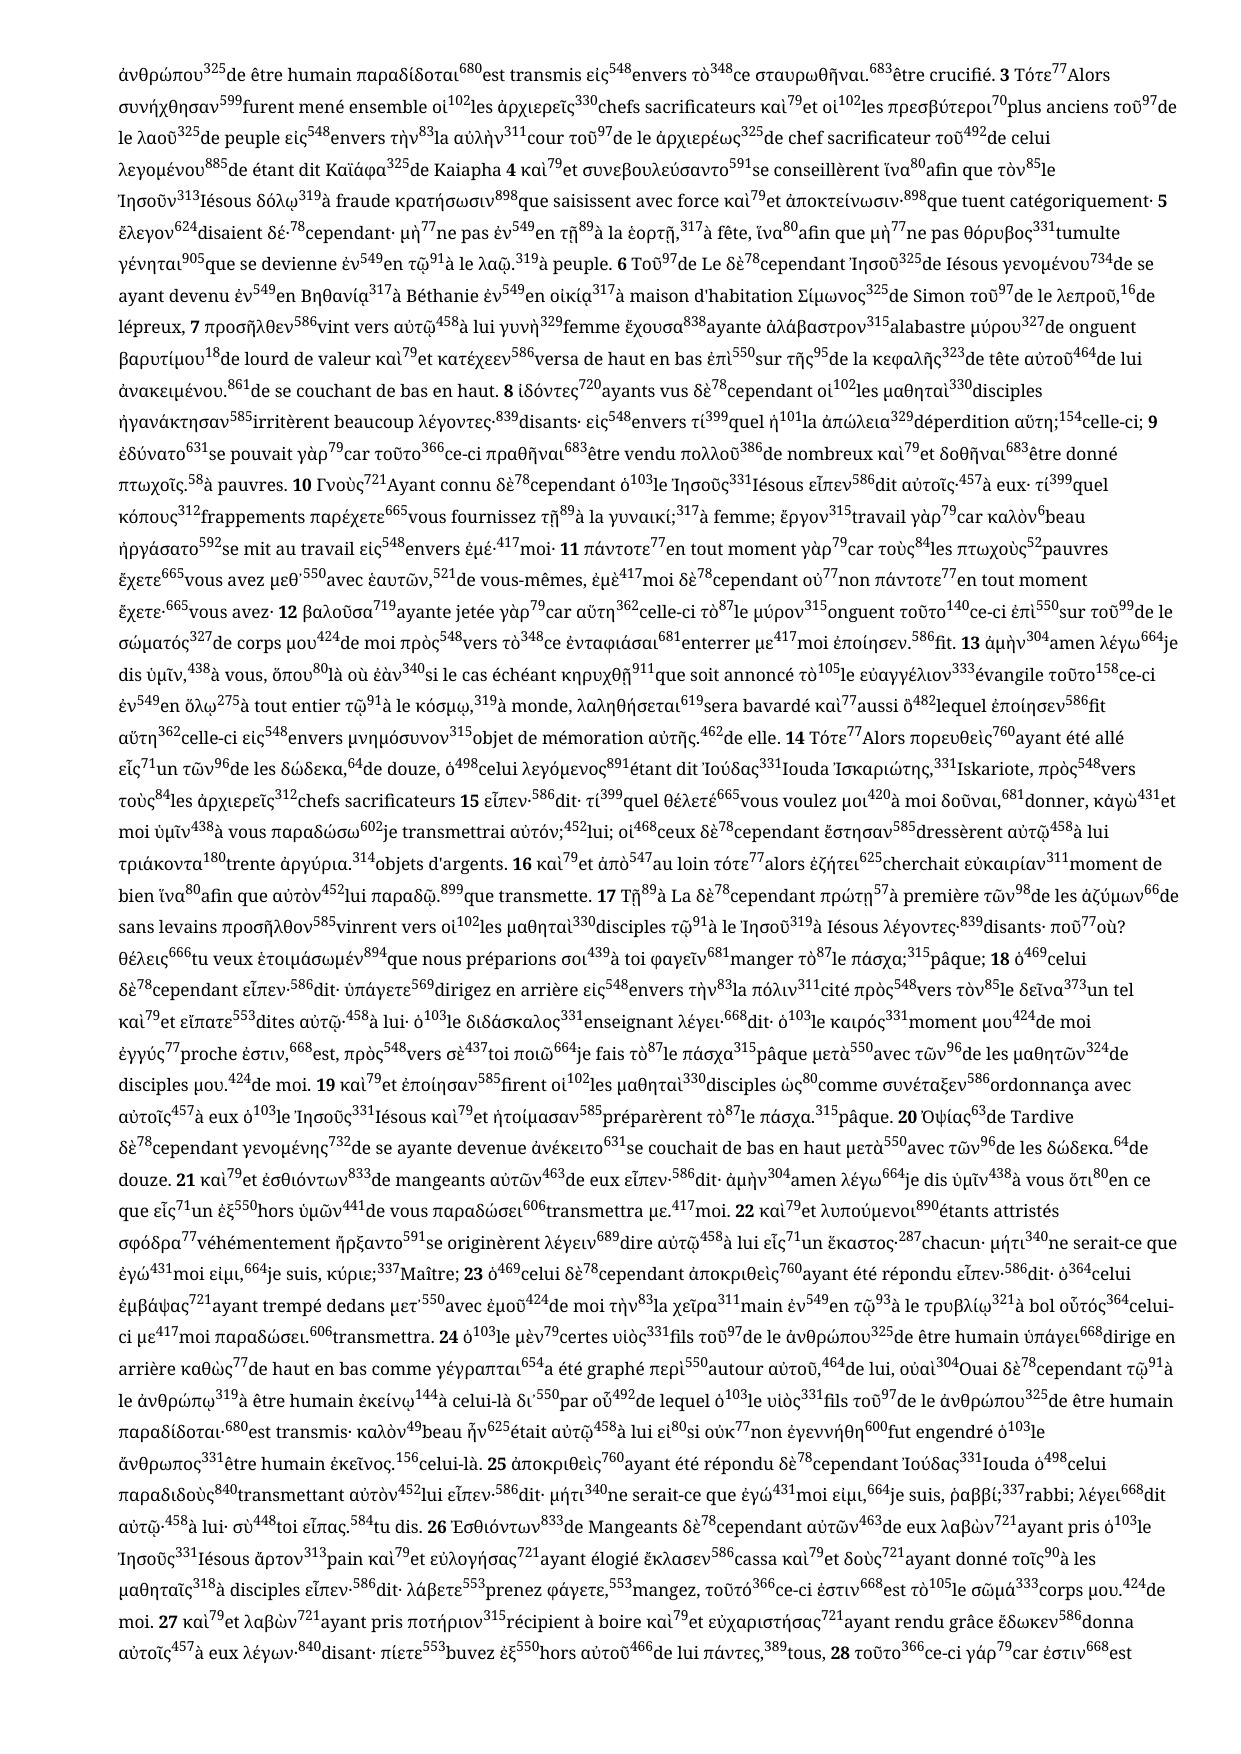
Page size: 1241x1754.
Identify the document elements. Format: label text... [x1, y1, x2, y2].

text 1 Καὶ79Et ἐγένετο592se devint ὅτε80lorsque ἐτέλεσεν586acheva ὁ103le Ἰησοῦς331Iésous πάντας268tous τοὺς84les λόγους312discours τούτους,137ceux-ci, εἶπεν586dit τοῖς90à les μαθηταῖς318à disciples αὐτοῦ·464de lui· 2 οἴδατε639vous avez su ὅτι80en ce que μετὰ548après δύο176deux ἡμέρας310journées τὸ105le πάσχα333pâque γίνεται,674se devient, καὶ79et ὁ103le υἱὸς331fils τοῦ97de le ἀνθρώπου325de être humain παραδίδοται680est transmis εἰς548envers τὸ348ce σταυρωθῆναι.683être crucifié. 3 Τότε77Alors συνήχθησαν599furent mené ensemble οἱ102les ἀρχιερεῖς330chefs sacrificateurs καὶ79et οἱ102les πρεσβύτεροι70plus anciens τοῦ97de le λαοῦ325de peuple εἰς548envers τὴν83la αὐλὴν311cour τοῦ97de le ἀρχιερέως325de chef sacrificateur τοῦ492de celui λεγομένου885de étant dit Καϊάφα325de Kaiapha 4 καὶ79et συνεβουλεύσαντο591se conseillèrent ἵνα80afin que τὸν85le Ἰησοῦν313Iésous δόλῳ319à fraude κρατήσωσιν898que saisissent avec force καὶ79et ἀποκτείνωσιν·898que tuent catégoriquement· 5 ἔλεγον624disaient δέ·78cependant· μὴ77ne pas ἐν549en τῇ89à la ἑορτῇ,317à fête, ἵνα80afin que μὴ77ne pas θόρυβος331tumulte γένηται905que se devienne ἐν549en τῷ91à le λαῷ.319à peuple. 6 Τοῦ97de Le δὲ78cependant Ἰησοῦ325de Iésous γενομένου734de se ayant devenu ἐν549en Βηθανίᾳ317à Béthanie ἐν549en οἰκίᾳ317à maison d'habitation Σίμωνος325de Simon τοῦ97de le λεπροῦ,16de lépreux, 7 προσῆλθεν586vint vers αὐτῷ458à lui γυνὴ329femme ἔχουσα838ayante ἀλάβαστρον315alabastre μύρου327de onguent βαρυτίμου18de lourd de valeur καὶ79et κατέχεεν586versa de haut en bas ἐπὶ550sur τῆς95de la κεφαλῆς323de tête αὐτοῦ464de lui ἀνακειμένου.861de se couchant de bas en haut. 8 ἰδόντες720ayants vus δὲ78cependant οἱ102les μαθηταὶ330disciples ἠγανάκτησαν585irritèrent beaucoup λέγοντες·839disants· εἰς548envers τί399quel ἡ101la ἀπώλεια329déperdition αὕτη;154celle-ci; 9 ἐδύνατο631se pouvait γὰρ79car τοῦτο366ce-ci πραθῆναι683être vendu πολλοῦ386de nombreux καὶ79et δοθῆναι683être donné πτωχοῖς.58à pauvres. 10 Γνοὺς721Ayant connu δὲ78cependant ὁ103le Ἰησοῦς331Iésous εἶπεν586dit αὐτοῖς·457à eux· τί399quel κόπους312frappements παρέχετε665vous fournissez τῇ89à la γυναικί;317à femme; ἔργον315travail γὰρ79car καλὸν6beau ἠργάσατο592se mit au travail εἰς548envers ἐμέ·417moi· 11 πάντοτε77en tout moment γὰρ79car τοὺς84les πτωχοὺς52pauvres ἔχετε665vous avez μεθ᾽550avec ἑαυτῶν,521de vous-mêmes, ἐμὲ417moi δὲ78cependant οὐ77non πάντοτε77en tout moment ἔχετε·665vous avez· 12 βαλοῦσα719ayante jetée γὰρ79car αὕτη362celle-ci τὸ87le μύρον315onguent τοῦτο140ce-ci ἐπὶ550sur τοῦ99de le σώματός327de corps μου424de moi πρὸς548vers τὸ348ce ἐνταφιάσαι681enterrer με417moi ἐποίησεν.586fit. 13 ἀμὴν304amen λέγω664je dis ὑμῖν,438à vous, ὅπου80là où ἐὰν340si le cas échéant κηρυχθῇ911que soit annoncé τὸ105le εὐαγγέλιον333évangile τοῦτο158ce-ci ἐν549en ὅλῳ275à tout entier τῷ91à le κόσμῳ,319à monde, λαληθήσεται619sera bavardé καὶ77aussi ὃ482lequel ἐποίησεν586fit αὕτη362celle-ci εἰς548envers μνημόσυνον315objet de mémoration αὐτῆς.462de elle. 14 Τότε77Alors πορευθεὶς760ayant été allé εἷς71un τῶν96de les δώδεκα,64de douze, ὁ498celui λεγόμενος891étant dit Ἰούδας331Iouda Ἰσκαριώτης,331Iskariote, πρὸς548vers τοὺς84les ἀρχιερεῖς312chefs sacrificateurs 15 εἶπεν·586dit· τί399quel θέλετέ665vous voulez μοι420à moi δοῦναι,681donner, κἀγὼ431et moi ὑμῖν438à vous παραδώσω602je transmettrai αὐτόν;452lui; οἱ468ceux δὲ78cependant ἔστησαν585dressèrent αὐτῷ458à lui τριάκοντα180trente ἀργύρια.314objets d'argents. 16 καὶ79et ἀπὸ547au loin τότε77alors ἐζήτει625cherchait εὐκαιρίαν311moment de bien ἵνα80afin que αὐτὸν452lui παραδῷ.899que transmette. 17 Τῇ89à La δὲ78cependant πρώτῃ57à première τῶν98de les ἀζύμων66de sans levains προσῆλθον585vinrent vers οἱ102les μαθηταὶ330disciples τῷ91à le Ἰησοῦ319à Iésous λέγοντες·839disants· ποῦ77où? θέλεις666tu veux ἑτοιμάσωμέν894que nous préparions σοι439à toi φαγεῖν681manger τὸ87le πάσχα;315pâque; 18 ὁ469celui δὲ78cependant εἶπεν·586dit· ὑπάγετε569dirigez en arrière εἰς548envers τὴν83la πόλιν311cité πρὸς548vers τὸν85le δεῖνα373un tel καὶ79et εἴπατε553dites αὐτῷ·458à lui· ὁ103le διδάσκαλος331enseignant λέγει·668dit· ὁ103le καιρός331moment μου424de moi ἐγγύς77proche ἐστιν,668est, πρὸς548vers σὲ437toi ποιῶ664je fais τὸ87le πάσχα315pâque μετὰ550avec τῶν96de les μαθητῶν324de disciples μου.424de moi. 19 καὶ79et ἐποίησαν585firent οἱ102les μαθηταὶ330disciples ὡς80comme συνέταξεν586ordonnança avec αὐτοῖς457à eux ὁ103le Ἰησοῦς331Iésous καὶ79et ἡτοίμασαν585préparèrent τὸ87le πάσχα.315pâque. 20 Ὀψίας63de Tardive δὲ78cependant γενομένης732de se ayante devenue ἀνέκειτο631se couchait de bas en haut μετὰ550avec τῶν96de les δώδεκα.64de douze. 21 καὶ79et ἐσθιόντων833de mangeants αὐτῶν463de eux εἶπεν·586dit· ἀμὴν304amen λέγω664je dis ὑμῖν438à vous ὅτι80en ce que εἷς71un ἐξ550hors ὑμῶν441de vous παραδώσει606transmettra με.417moi. 22 καὶ79et λυπούμενοι890étants attristés σφόδρα77véhémentement ἤρξαντο591se originèrent λέγειν689dire αὐτῷ458à lui εἷς71un ἕκαστος·287chacun· μήτι340ne serait-ce que ἐγώ431moi εἰμι,664je suis, κύριε;337Maître; 23 ὁ469celui δὲ78cependant ἀποκριθεὶς760ayant été répondu εἶπεν·586dit· ὁ364celui ἐμβάψας721ayant trempé dedans μετ᾽550avec ἐμοῦ424de moi τὴν83la χεῖρα311main ἐν549en τῷ93à le τρυβλίῳ321à bol οὗτός364celui-ci με417moi παραδώσει.606transmettra. 24 ὁ103le μὲν79certes υἱὸς331fils τοῦ97de le ἀνθρώπου325de être humain ὑπάγει668dirige en arrière καθὼς77de haut en bas comme γέγραπται654a été graphé περὶ550autour αὐτοῦ,464de lui, οὐαὶ304Ouai δὲ78cependant τῷ91à le ἀνθρώπῳ319à être humain ἐκείνῳ144à celui-là δι᾽550par οὗ492de lequel ὁ103le υἱὸς331fils τοῦ97de le ἀνθρώπου325de être humain παραδίδοται·680est transmis· καλὸν49beau ἦν625était αὐτῷ458à lui εἰ80si οὐκ77non ἐγεννήθη600fut engendré ὁ103le ἄνθρωπος331être humain ἐκεῖνος.156celui-là. 25 ἀποκριθεὶς760ayant été répondu δὲ78cependant Ἰούδας331Iouda ὁ498celui παραδιδοὺς840transmettant αὐτὸν452lui εἶπεν·586dit· μήτι340ne serait-ce que ἐγώ431moi εἰμι,664je suis, ῥαββί;337rabbi; λέγει668dit αὐτῷ·458à lui· σὺ448toi εἶπας.584tu dis. 26 Ἐσθιόντων833de Mangeants δὲ78cependant αὐτῶν463de eux λαβὼν721ayant pris ὁ103le Ἰησοῦς331Iésous ἄρτον313pain καὶ79et εὐλογήσας721ayant élogié ἔκλασεν586cassa καὶ79et δοὺς721ayant donné τοῖς90à les μαθηταῖς318à disciples εἶπεν·586dit· λάβετε553prenez φάγετε,553mangez, τοῦτό366ce-ci ἐστιν668est τὸ105le σῶμά333corps μου.424de moi. 27 καὶ79et λαβὼν721ayant pris ποτήριον315récipient à boire καὶ79et εὐχαριστήσας721ayant rendu grâce ἔδωκεν586donna αὐτοῖς457à eux λέγων·840disant· πίετε553buvez ἐξ550hors αὐτοῦ466de lui πάντες,389tous, 28 τοῦτο366ce-ci γάρ79car ἐστιν668est τὸ105le αἷμά333sang μου424de moi τῆς95de la διαθήκης323de disposition τὸ366ce περὶ550autour πολλῶν383de nombreux ἐκχυννόμενον893étant déversé εἰς548envers ἄφεσιν311abandon ἁμαρτιῶν.322de fautes. 29 λέγω664je dis δὲ78cependant ὑμῖν,438à vous, οὐ77non μὴ77ne pas πίω895que je boive ἀπ᾽547au loin ἄρτι77à l'instant ἐκ550hors τούτου152de ce-ci τοῦ99de le γενήματος327de progéniture τῆς95de la ἀμπέλου323de vigne ἕως552jusqu'à ce que τῆς95de la ἡμέρας323de journée ἐκείνης148de celle-là ὅταν77lorsque le cas échéant αὐτὸ454lui πίνω917que je boive μεθ᾽550avec ὑμῶν441de vous καινὸν55nouveau ἐν549en τῇ89à la βασιλείᾳ317à royauté τοῦ97de le πατρός325de père μου.424de moi. 30 Καὶ79Et ὑμνήσαντες720ayants chantés hymne ἐξῆλθον585sortirent εἰς548envers τὸ87le ὄρος315montagne τῶν94de les ἐλαιῶν.322de oliviers. 31 Τότε77Alors λέγει668dit αὐτοῖς457à eux ὁ103le Ἰησοῦς·331Iésous· πάντες389tous ὑμεῖς447vous σκανδαλισθήσεσθε616vous serez scandalisé ἐν549en ἐμοὶ420à moi ἐν549en τῇ89à la νυκτὶ317à nuit ταύτῃ,142à celle-ci, γέγραπται654a été graphé γάρ·79car· πατάξω602je percuterai τὸν85le ποιμένα,313berger, καὶ79et διασκορπισθήσονται618seront dispersé au travers τὰ104les πρόβατα332brebis τῆς95de la ποίμνης.323de bergerie de troupeau. 32 μετὰ548après δὲ78cependant τὸ348ce ἐγερθῆναί683être éveillé με417moi προάξω602je mènerai devant ὑμᾶς436vous εἰς548envers τὴν83la Γαλιλαίαν.311Galilée. 33 ἀποκριθεὶς760ayant été répondu δὲ78cependant ὁ103le Πέτρος331Pierre εἶπεν586dit αὐτῷ·458à lui· εἰ80si πάντες389tous σκανδαλισθήσονται618seront scandalisé ἐν549en σοί,439à toi, ἐγὼ431moi οὐδέποτε77pas cependant à un moment σκανδαλισθήσομαι.615je serai scandalisé. 34 ἔφη625déclarait αὐτῷ458à lui ὁ103le Ἰησοῦς·331Iésous· ἀμὴν304amen λέγω664je dis σοι439à toi ὅτι80en ce que ἐν549en ταύτῃ142à celle-ci τῇ89à la νυκτὶ317à nuit πρὶν80avant ἀλέκτορα313coq φωνῆσαι681voixer τρὶς77trois fois ἀπαρνήσῃ610tu te dénieras με.417moi. 35 λέγει668dit αὐτῷ458à lui ὁ103le Πέτρος·331Pierre· κἂν77et si δέῃ921que lie με417moi σὺν549avec σοὶ439à toi ἀποθανεῖν,681mourir loin, οὐ77non μή77ne pas σε437toi ἀπαρνήσομαι.608je me dénierai. ὁμοίως77semblablement καὶ77aussi πάντες286tous οἱ102les μαθηταὶ330disciples εἶπαν.585dirent. 36 Τότε77Alors ἔρχεται674se vient μετ᾽550avec αὐτῶν463de eux ὁ103le Ἰησοῦς331Iésous εἰς548envers χωρίον315emplacement λεγόμενον877étant dit Γεθσημανὶ315Gethsémani καὶ79et λέγει668dit τοῖς90à les μαθηταῖς·318à disciples· καθίσατε553asseyez αὐτοῦ77là-même ἕως80jusqu'à ce que [οὗ]492[de lequel] ἀπελθὼν721ayant éloigné ἐκεῖ77là προσεύξωμαι.901que je me prie. 37 καὶ79et παραλαβὼν721ayant pris à côté τὸν85le Πέτρον313Pierre καὶ79et τοὺς84les δύο178deux υἱοὺς312fils Ζεβεδαίου325de Zébédaï ἤρξατο592se origina λυπεῖσθαι692être attristé καὶ79et ἀδημονεῖν.689être troublé. 38 τότε77alors λέγει668dit αὐτοῖς·457à eux· περίλυπός45triste autour ἐστιν668est ἡ101la ψυχή329âme μου424de moi ἕως552jusqu'à ce que θανάτου·325de trépas· μείνατε553restez ὧδε77ici καὶ79et γρηγορεῖτε569vigilez μετ᾽550avec ἐμοῦ.424de moi. 39 Καὶ79Et προελθὼν721ayant venu devant μικρὸν53petit ἔπεσεν586tomba ἐπὶ548sur πρόσωπον315face αὐτοῦ464de lui προσευχόμενος867se priant καὶ79et λέγων·840disant· πάτερ337père μου,424de moi, εἰ80si δυνατόν49puissant ἐστιν,668est, παρελθέτω556passe à côté ἀπ᾽550au loin ἐμοῦ424de moi τὸ87le ποτήριον315récipient à boire τοῦτο·140ce-ci· πλὴν79toutefois οὐχ77non ὡς80comme ἐγὼ431moi θέλω664je veux ἀλλ᾽79mais ὡς80comme σύ.448toi. 40 καὶ79et ἔρχεται674se vient πρὸς548vers τοὺς84les μαθητὰς312disciples καὶ79et εὑρίσκει668trouve αὐτοὺς451eux καθεύδοντας,821dormants de haut en bas, καὶ79et λέγει668dit τῷ91à le Πέτρῳ·319à Pierre· οὕτως77ainsi οὐκ77non ἰσχύσατε583vous eûtes la ténacité μίαν177une ὥραν311heure γρηγορῆσαι681vigiler μετ᾽550avec ἐμοῦ;424de moi; 41 γρηγορεῖτε569vigilez καὶ79et προσεύχεσθε,573que vous vous priez, ἵνα80afin que μὴ77ne pas εἰσέλθητε896que vous veniez à l'intérieur εἰς548envers πειρασμόν·313tentation· τὸ105le μὲν79certes πνεῦμα333souffle πρόθυμον49de promptitude fureur ἡ101la δὲ78cependant σὰρξ329chair ἀσθενής.45infirme. 42 Πάλιν77De nouveau ἐκ550hors δευτέρου67de deuxième ἀπελθὼν721ayant éloigné προσηύξατο592se pria λέγων·840disant· πάτερ337père μου,424de moi, εἰ80si οὐ77non δύναται674se peut τοῦτο366ce-ci παρελθεῖν681passer à côté ἐὰν80si le cas échéant μὴ77ne pas αὐτὸ454lui πίω,895que je boive, γενηθήτω565soit devenu τὸ105le θέλημά333volonté σου.442de toi. 43 καὶ79et ἐλθὼν721ayant venu πάλιν77de nouveau εὗρεν586trouva αὐτοὺς451eux καθεύδοντας,821dormants de haut en bas, ἦσαν624étaient γὰρ79car αὐτῶν463de eux οἱ102les ὀφθαλμοὶ330yeux βεβαρημένοι.812ayants étés alourdis. 44 Καὶ79Et ἀφεὶς721ayant abandonné αὐτοὺς451eux πάλιν77de nouveau ἀπελθὼν721ayant éloigné προσηύξατο592se pria ἐκ550hors τρίτου67de troisième τὸν85le αὐτὸν138même λόγον313discours εἰπὼν721ayant dit πάλιν.77de nouveau. 45 τότε77alors ἔρχεται674se vient πρὸς548vers τοὺς84les μαθητὰς312disciples καὶ79et λέγει668dit αὐτοῖς·457à eux· καθεύδετε665vous dormez de haut en bas [τὸ]87[le] λοιπὸν375restant καὶ79et ἀναπαύεσθε·671vous vous reposez· ἰδοὺ306voici ἤγγικεν642a approché ἡ101la ὥρα329heure καὶ79et ὁ103le υἱὸς331fils τοῦ97de le ἀνθρώπου325de être humain παραδίδοται680est transmis εἰς548envers χεῖρας310mains ἁμαρτωλῶν.64de fauteurs. 46 ἐγείρεσθε577soyez éveillés ἄγωμεν·916que nous conduisions· ἰδοὺ306voici ἤγγικεν642a approché ὁ364celui παραδιδούς840transmettant με.417moi. 47 Καὶ79Et ἔτι77encore αὐτοῦ464de lui λαλοῦντος834de bavardant ἰδοὺ306voici Ἰούδας331Iouda εἷς71un τῶν96de les δώδεκα64de douze ἦλθεν586vint καὶ79et μετ᾽550avec αὐτοῦ464de lui ὄχλος331foule πολὺς287nombreux μετὰ550avec μαχαιρῶν322de machettes καὶ79et ξύλων326de bois ἀπὸ550au loin τῶν96de les ἀρχιερέων324de chefs sacrificateurs καὶ79et πρεσβυτέρων64de plus anciens τοῦ97de le λαοῦ.325de peuple. 48 ὁ364celui δὲ78cependant παραδιδοὺς840transmettant αὐτὸν452lui ἔδωκεν586donna αὐτοῖς457à eux σημεῖον315signe λέγων·840disant· ὃν480lequel ἂν340le cas échéant φιλήσω895que j'affectionne αὐτός469lui ἐστιν,668est, κρατήσατε553saisissez avec force αὐτόν.452lui. 49 καὶ79et εὐθέως77directement προσελθὼν721ayant venu vers τῷ91à le Ἰησοῦ319à Iésous εἶπεν·586dit· χαῖρε,308sois de joie, ῥαββί,337rabbi, καὶ79et κατεφίλησεν586affectionna de haut en bas αὐτόν.452lui. 50 ὁ103le δὲ78cependant Ἰησοῦς331Iésous εἶπεν586dit αὐτῷ·458à lui· ἑταῖρε,337compagnon, ἐφ᾽548sur ὃ482lequel πάρει.666tu es à côté. τότε77alors προσελθόντες720ayants venus vers ἐπέβαλον585surjetèrent τὰς242les χεῖρας310mains ἐπὶ548sur τὸν85le Ἰησοῦν313Iésous καὶ79et ἐκράτησαν585saisirent avec force αὐτόν.452lui. 51 Καὶ79Et ἰδοὺ306voici εἷς71un τῶν357de ceux μετὰ550avec Ἰησοῦ325de Iésous ἐκτείνας721ayant étendu τὴν243la χεῖρα311main ἀπέσπασεν586tira loin τὴν83la μάχαιραν311machette αὐτοῦ464de lui καὶ79et πατάξας721ayant percuté τὸν85le δοῦλον313mâle esclave τοῦ97de le ἀρχιερέως325de chef sacrificateur ἀφεῖλεν586saisit au loin αὐτοῦ464de lui τὸ87le ὠτίον.315bout d'oreille. 52 τότε77alors λέγει668dit αὐτῷ458à lui ὁ103le Ἰησοῦς·331Iésous· ἀπόστρεψον554détourne τὴν83la μάχαιράν311machette σου442de toi εἰς548envers τὸν85le τόπον313lieu αὐτῆς·462de elle· πάντες389tous γὰρ79car οἱ363ceux λαβόντες720ayants pris μάχαιραν311machette ἐν549en μαχαίρῃ317à machette ἀπολοῦνται.611se dépériront. 53 ἢ79ou δοκεῖς666tu estimes ὅτι80en ce que οὐ77non δύναμαι670je me puis παρακαλέσαι681appeler à côté τὸν85le πατέρα313père μου,424de moi, καὶ79et παραστήσει606dressera à côté μοι420à moi ἄρτι77à l'instant πλείω73plus nombreusement δώδεκα176douze λεγιῶνας310légions ἀγγέλων;324de anges; 54 πῶς77comment? οὖν79donc πληρωθῶσιν910que soient fait plénitude αἱ100les γραφαὶ328graphes ὅτι80en ce que οὕτως77ainsi δεῖ668lie γενέσθαι;682se devenir; 55 Ἐν549En ἐκείνῃ142à celle-là τῇ89à la ὥρᾳ317à heure εἶπεν586dit ὁ103le Ἰησοῦς331Iésous τοῖς90à les ὄχλοις·318à foules· ὡς80comme ἐπὶ548sur λῃστὴν313pilleur ἐξήλθατε583vous sortîtes μετὰ550avec μαχαιρῶν322de machettes καὶ79et ξύλων326de bois συλλαβεῖν681prendre ensemble με;417moi; καθ᾽548selon ἡμέραν311journée ἐν549en τῷ93à le ἱερῷ321à sanctuaire ἐκαθεζόμην627je me siégeais διδάσκων840enseignant καὶ79et οὐκ77non ἐκρατήσατέ583vous saisîtes avec force με.417moi. 56 τοῦτο366ce-ci δὲ78cependant ὅλον289tout entier γέγονεν642a devenu ἵνα80afin que πληρωθῶσιν910que soient fait plénitude αἱ100les γραφαὶ328graphes τῶν96de les προφητῶν.324de prophètes. Τότε77Alors οἱ102les μαθηταὶ330disciples πάντες286tous ἀφέντες720ayants abandonnés αὐτὸν452lui ἔφυγον.585fuirent. 57 Οἱ363Ceux δὲ78cependant κρατήσαντες720ayants saisis avec force τὸν85le Ἰησοῦν313Iésous ἀπήγαγον585conduisirent au loin πρὸς548vers Καϊάφαν313Kaiapha τὸν85le ἀρχιερέα,313chef sacrificateur, ὅπου77là où οἱ102les γραμματεῖς330lettrés καὶ79et οἱ102les πρεσβύτεροι70plus anciens συνήχθησαν.599furent mené ensemble. 58 ὁ103le δὲ78cependant Πέτρος331Pierre ἠκολούθει625suivait αὐτῷ458à lui ἀπὸ547au loin μακρόθεν77à distance ἕως552jusqu'à ce que τῆς95de la αὐλῆς323de cour τοῦ97de le ἀρχιερέως325de chef sacrificateur καὶ79et εἰσελθὼν721ayant venu à l'intérieur ἔσω77dedans ἐκάθητο631se était assis μετὰ550avec τῶν96de les ὑπηρετῶν324de ministres ἰδεῖν681voir τὸ87le τέλος.315achèvement. 59 Οἱ102Les δὲ78cependant ἀρχιερεῖς330chefs sacrificateurs καὶ79et τὸ105le συνέδριον333sanhédrin ὅλον289tout entier ἐζήτουν624cherchaient ψευδομαρτυρίαν311faux témoignage κατὰ550contre τοῦ97de le Ἰησοῦ325de Iésous ὅπως80de telle manière que αὐτὸν452lui θανατώσωσιν,898que mettent à trépas, 60 καὶ79et οὐχ77non εὗρον585trouvèrent πολλῶν280de nombreux προσελθόντων715de ayants venus vers ψευδομαρτύρων.324de faux témoins. ὕστερον77postérieurement δὲ78cependant προσελθόντες720ayants venus vers δύο70deux 61 εἶπαν·585dirent· οὗτος364celui-ci ἔφη·625déclarait· δύναμαι670je me puis καταλῦσαι681délier vers le bas τὸν85le ναὸν313temple τοῦ97de le θεοῦ325de Dieu καὶ79et διὰ550par τριῶν188de trois ἡμερῶν322de journées οἰκοδομῆσαι.681édifier en maison. 62 καὶ79et ἀναστὰς721ayant redressé ὁ103le ἀρχιερεὺς331chef sacrificateur εἶπεν586dit αὐτῷ·458à lui· οὐδὲν375aucun ἀποκρίνῃ672tu te réponds τί399quel οὗτοί363ceux-ci σου442de toi καταμαρτυροῦσιν;667témoignent contre; 63 ὁ103le δὲ78cependant Ἰησοῦς331Iésous ἐσιώπα.625silençait. καὶ79et ὁ103le ἀρχιερεὺς331chef sacrificateur εἶπεν586dit αὐτῷ·458à lui· ἐξορκίζω664j'exorcise σε437toi κατὰ550contre τοῦ97de le θεοῦ325de Dieu τοῦ358de celui ζῶντος834de vivant ἵνα80afin que ἡμῖν419à nous εἴπῃς897que tu dises εἰ80si σὺ448toi εἶ666tu es ὁ103le χριστὸς331Christ ὁ103le υἱὸς331fils τοῦ97de le θεοῦ.325de Dieu. 64 λέγει668dit αὐτῷ458à lui ὁ103le Ἰησοῦς·331Iésous· σὺ448toi εἶπας.584tu dis. πλὴν79toutefois λέγω664je dis ὑμῖν·438à vous· ἀπ᾽547au loin ἄρτι77à l'instant ὄψεσθε609vous vous verrez τὸν85le υἱὸν313fils τοῦ97de le ἀνθρώπου325de être humain καθήμενον849se étant assis ἐκ550hors δεξιῶν66de droits τῆς95de la δυνάμεως323de puissance καὶ79et ἐρχόμενον849se venant ἐπὶ550sur τῶν94de les νεφελῶν322de nuées τοῦ97de le οὐρανοῦ.325de ciel. 65 Τότε77Alors ὁ103le ἀρχιερεὺς331chef sacrificateur διέρρηξεν586fracassa à travers τὰ86les ἱμάτια314himations αὐτοῦ464de lui λέγων·840disant· ἐβλασφήμησεν·586blasphéma· τί399quel ἔτι77encore χρείαν311besoin ἔχομεν663nous avons μαρτύρων;324de témoins; ἴδε306voici νῦν77maintenant ἠκούσατε583vous écoutâtes τὴν83la βλασφημίαν·311blasphémie· 66 τί399quel ὑμῖν438à vous δοκεῖ;668estime; οἱ363ceux δὲ78cependant ἀποκριθέντες759ayants étés répondus εἶπαν·585dirent· ἔνοχος47tenu au-dedans θανάτου325de trépas ἐστίν.668est. 67 Τότε77Alors ἐνέπτυσαν585crachèrent envers εἰς548envers τὸ87le πρόσωπον315face αὐτοῦ464de lui καὶ79et ἐκολάφισαν585tabassèrent αὐτόν,452lui, οἱ468ceux δὲ78cependant ἐράπισαν585giflèrent 68 λέγοντες·839disants· προφήτευσον554prophétise ἡμῖν,419à nous, χριστέ,337Christ, τίς410quel ἐστιν668est ὁ364celui παίσας721ayant frappé σε;437toi; 69 Ὁ103Le δὲ78cependant Πέτρος331Pierre ἐκάθητο631se était assis ἔξω77au-dehors ἐν549en τῇ89à la αὐλῇ·317à cour· καὶ79et προσῆλθεν586vint vers αὐτῷ458à lui μία195une παιδίσκη329jeune servante λέγουσα·838disante· καὶ77aussi σὺ448toi ἦσθα629tu te étais μετὰ550avec Ἰησοῦ325de Iésous τοῦ97de le Γαλιλαίου.65de Galiléen. 70 ὁ469celui δὲ78cependant ἠρνήσατο592se nia ἔμπροσθεν552en devers πάντων383de tous λέγων·840disant· οὐκ77non οἶδα638j'ai su τί399quel λέγεις.666tu dis. 71 Ἐξελθόντα707Ayant sorti δὲ78cependant εἰς548envers τὸν85le πυλῶνα313portail εἶδεν586vit αὐτὸν452lui ἄλλη388autre καὶ79et λέγει668dit τοῖς351à ceux ἐκεῖ·77là· οὗτος364celui-ci ἦν625était μετὰ550avec Ἰησοῦ325de Iésous τοῦ97de le Ναζωραίου.325de Nazoréen. 72 καὶ79et πάλιν77de nouveau ἠρνήσατο592se nia μετὰ550avec ὅρκου325de serment ὅτι80en ce que οὐκ77non οἶδα638j'ai su τὸν85le ἄνθρωπον.313être humain. 73 Μετὰ548Après μικρὸν55petit δὲ78cependant προσελθόντες720ayants venus vers οἱ363ceux ἑστῶτες782ayants dressés εἶπον585dirent τῷ91à le Πέτρῳ·319à Pierre· ἀληθῶς77vraiment καὶ77aussi σὺ448toi ἐξ550hors αὐτῶν463de eux εἶ,666tu es, καὶ77aussi γὰρ79car ἡ101la λαλιά329bavardage σου442de toi δῆλόν53évident σε437toi ποιεῖ.668fait. 74 τότε77alors ἤρξατο592se origina καταθεματίζειν689anathématiser de haut en bas καὶ79et ὀμνύειν689jurer ὅτι80en ce que οὐκ77non οἶδα638j'ai su τὸν85le ἄνθρωπον.313être humain. καὶ79et εὐθέως77directement ἀλέκτωρ331coq ἐφώνησεν.586voixa. 75 καὶ79et ἐμνήσθη600fut fait mémoire ὁ103le Πέτρος331Pierre τοῦ99de le ῥήματος327de oral Ἰησοῦ325de Iésous εἰρηκότος778de ayant dit ὅτι80en ce que πρὶν80avant ἀλέκτορα313coq φωνῆσαι681voixer τρὶς77trois fois ἀπαρνήσῃ610tu te dénieras με·417moi· καὶ79et ἐξελθὼν721ayant sorti ἔξω77au-dehors ἔκλαυσεν586pleura πικρῶς.77amèrement. [118, 59, 1181, 1665]
